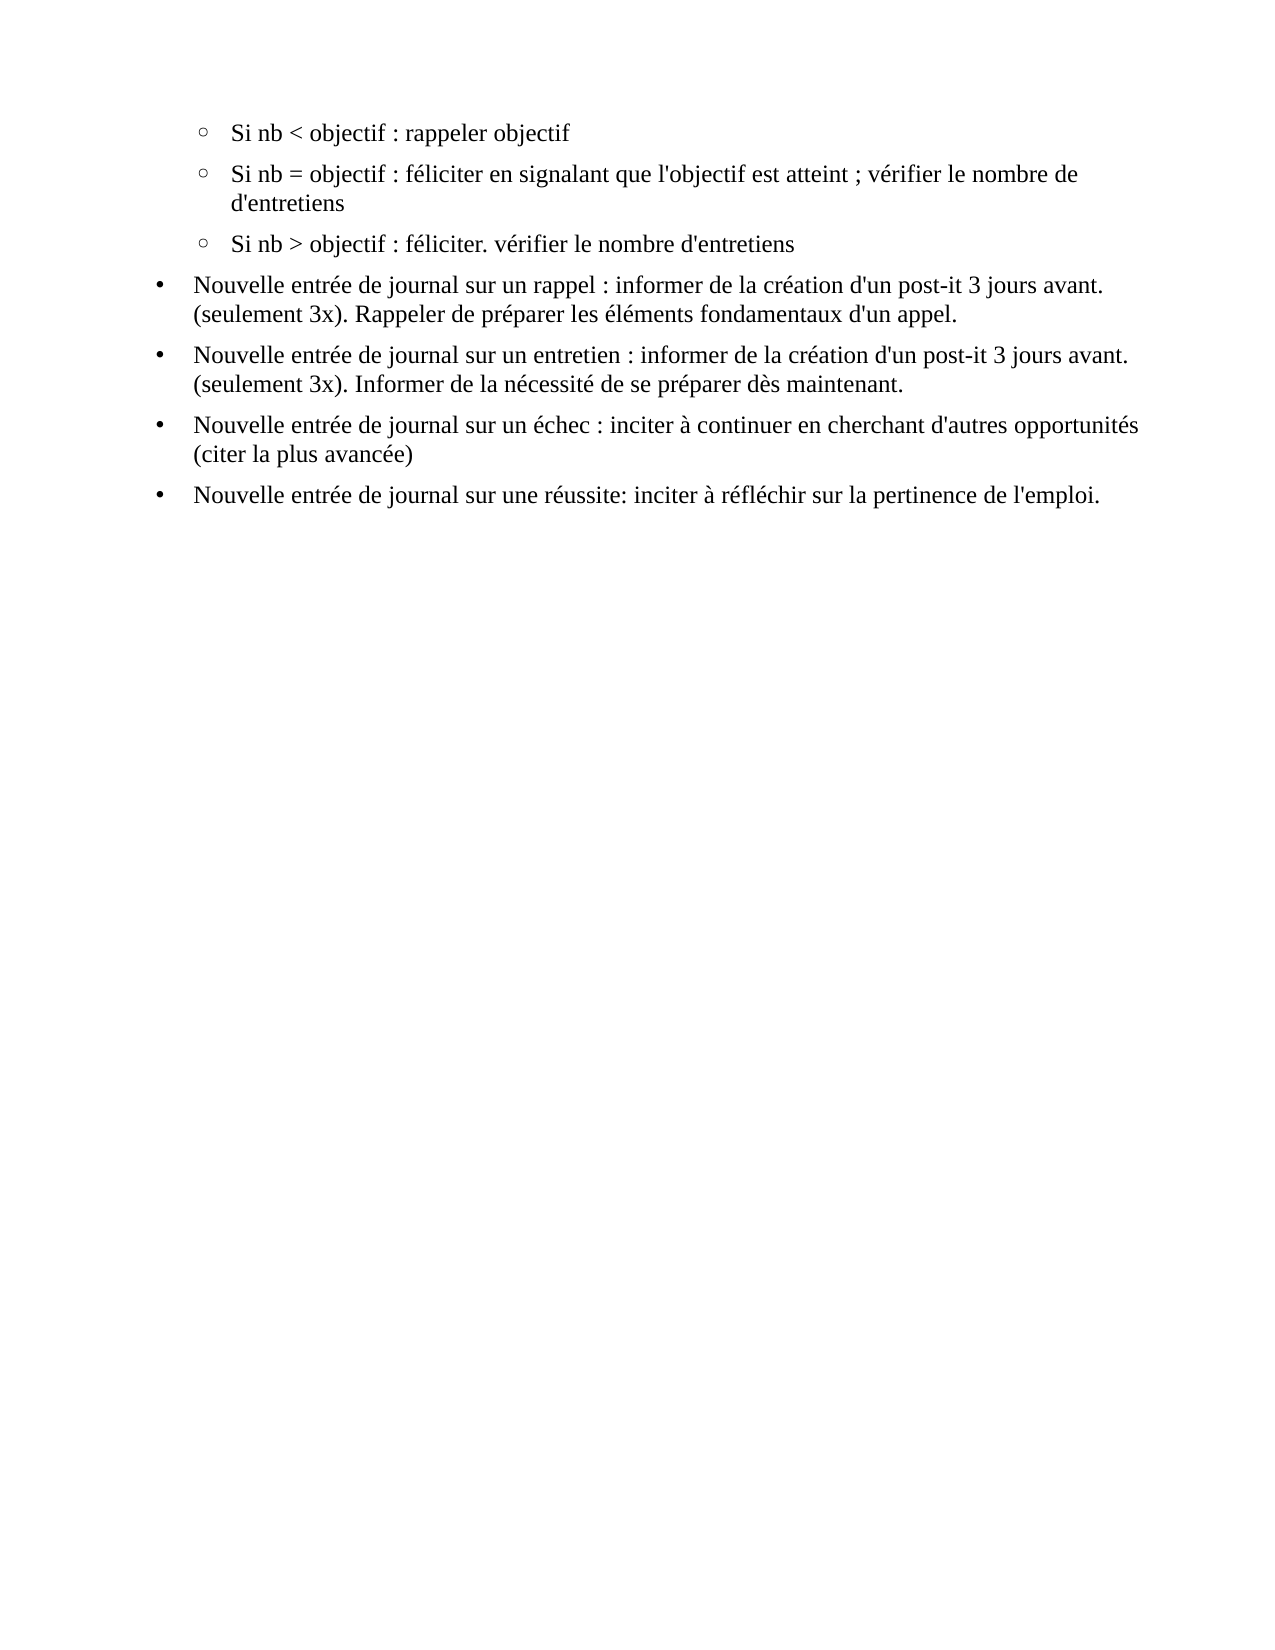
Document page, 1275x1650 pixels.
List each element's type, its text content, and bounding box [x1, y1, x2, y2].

list Nouvelle entrée de journal sur un échec : inciter à continuer en cherchant d'autres opportunités (citer la plus avancée) [156, 411, 1157, 468]
list Nouvelle entrée de journal sur une réussite: inciter à réfléchir sur la pertinence de l'emploi. [156, 481, 1157, 509]
list Nouvelle entrée de journal sur un entretien : informer de la création d'un post-it 3 jours avant. (seulement 3x). Informer de la nécessité de se préparer dès maintenant. [156, 341, 1157, 398]
list Nouvelle entrée de journal sur un rappel : informer de la création d'un post-it 3 jours avant. (seulement 3x). Rappeler de préparer les éléments fondamentaux d'un appel. [156, 271, 1157, 328]
list Si nb < objectif : rappeler objectif [193, 118, 1157, 147]
list Si nb = objectif : féliciter en signalant que l'objectif est atteint ; vérifier le nombre de d'entretiens [193, 159, 1157, 217]
list Si nb > objectif : féliciter. vérifier le nombre d'entretiens [193, 229, 1157, 258]
